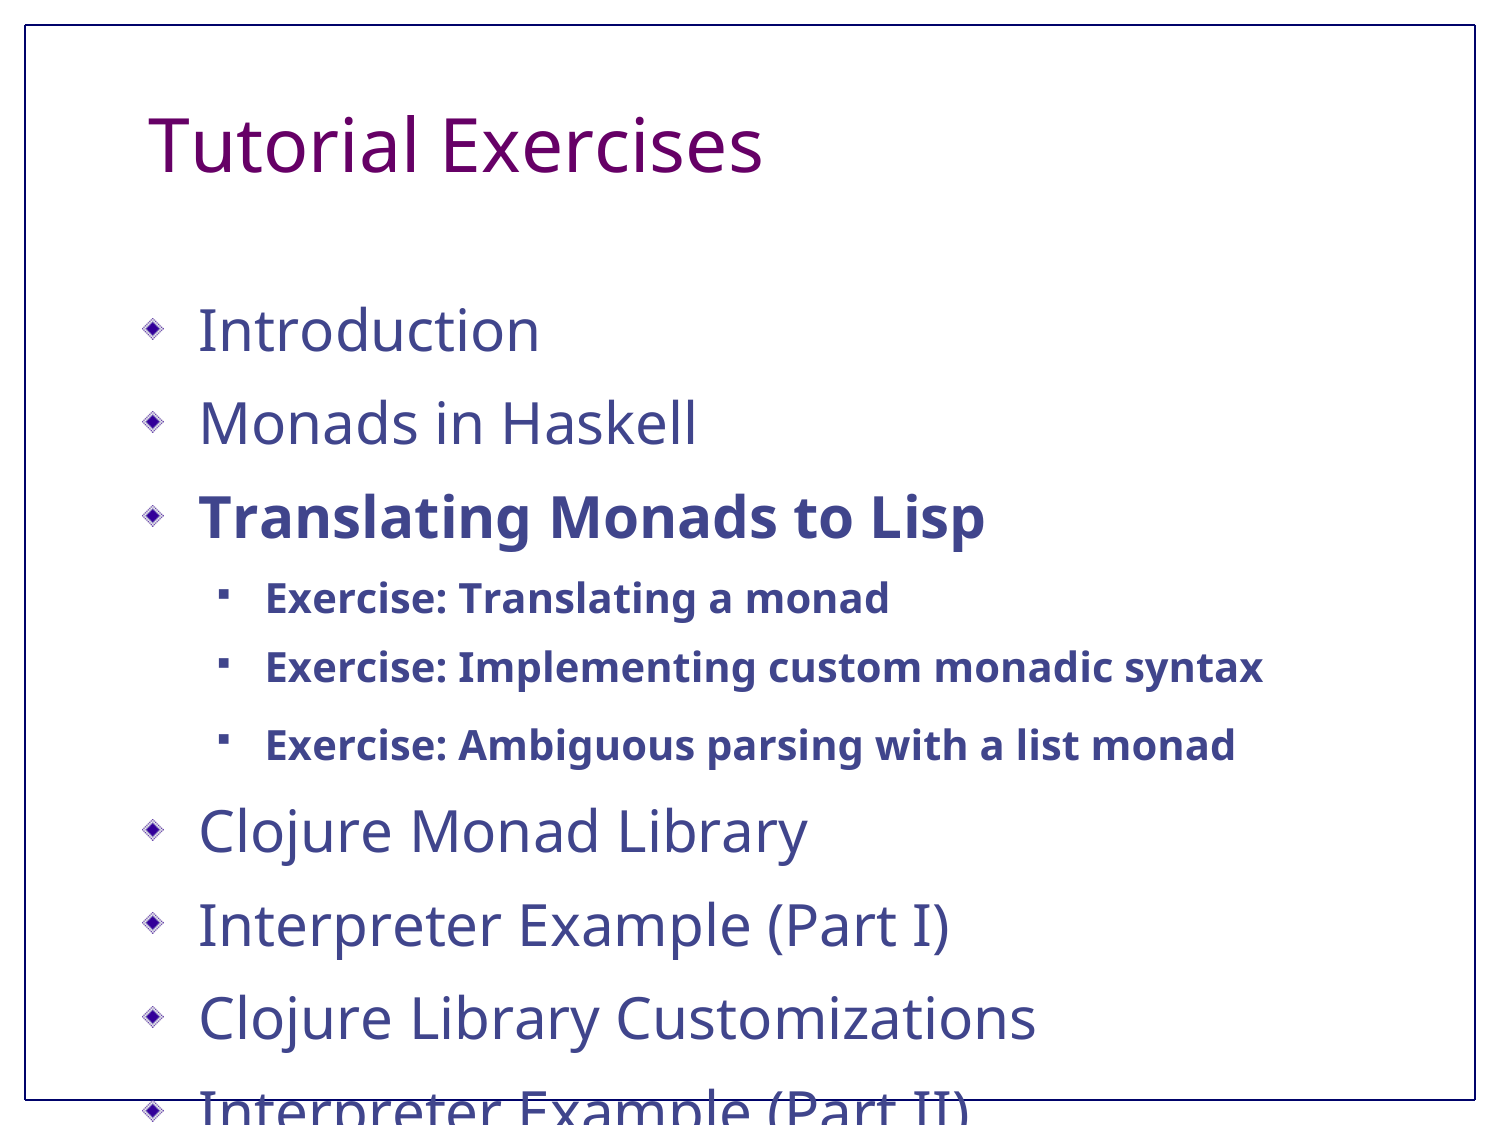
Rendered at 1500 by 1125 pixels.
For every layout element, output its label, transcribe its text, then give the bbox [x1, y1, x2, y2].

title Tutorial Exercises [148, 49, 1386, 238]
list Introduction Monads in Haskell Translating Monads to Lisp Exercise: Translating a monad Exercise: Implementing custom monadic syntax Exercise: Ambiguous parsing with a list monad Clojure Monad Library Interpreter Example (Part I) Clojure Library Customizations Interpreter Example (Part II) [142, 289, 1418, 1072]
picture [142, 1100, 164, 1122]
